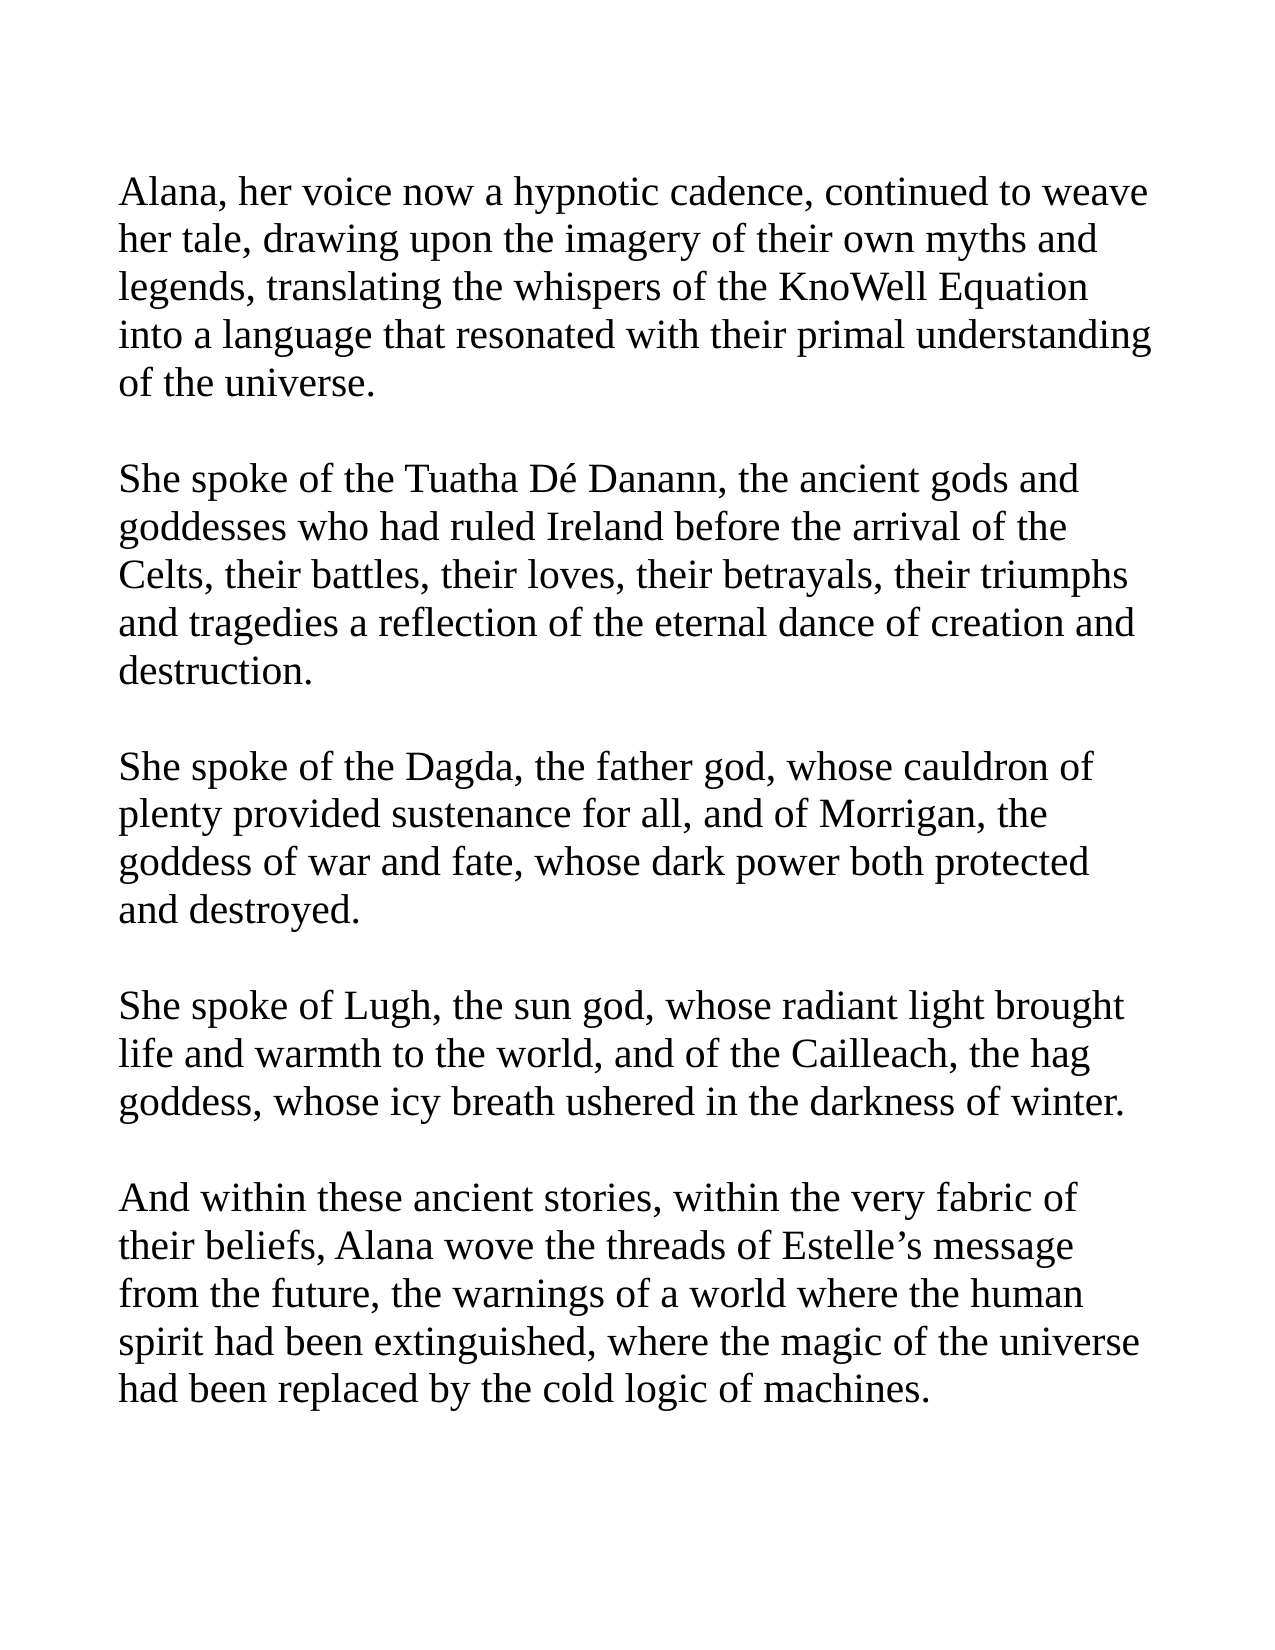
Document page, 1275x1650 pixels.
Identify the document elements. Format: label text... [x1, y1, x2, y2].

text Alana, her voice now a hypnotic cadence, continued to weave her tale, drawing upon the imagery of their own myths and legends, translating the whispers of the KnoWell Equation into a language that resonated with their primal understanding of the universe. [118, 166, 1157, 406]
text She spoke of the Tuatha Dé Danann, the ancient gods and goddesses who had ruled Ireland before the arrival of the Celts, their battles, their loves, their betrayals, their triumphs and tragedies a reflection of the eternal dance of creation and destruction. [118, 453, 1157, 693]
text She spoke of the Dagda, the father god, whose cauldron of plenty provided sustenance for all, and of Morrigan, the goddess of war and fate, whose dark power both protected and destroyed. [118, 741, 1157, 933]
text And within these ancient stories, within the very fabric of their beliefs, Alana wove the threads of Estelle’s message from the future, the warnings of a world where the human spirit had been extinguished, where the magic of the universe had been replaced by the cold logic of machines. [118, 1172, 1157, 1412]
text She spoke of Lugh, the sun god, whose radiant light brought life and warmth to the world, and of the Cailleach, the hag goddess, whose icy breath ushered in the darkness of winter. [118, 981, 1157, 1124]
